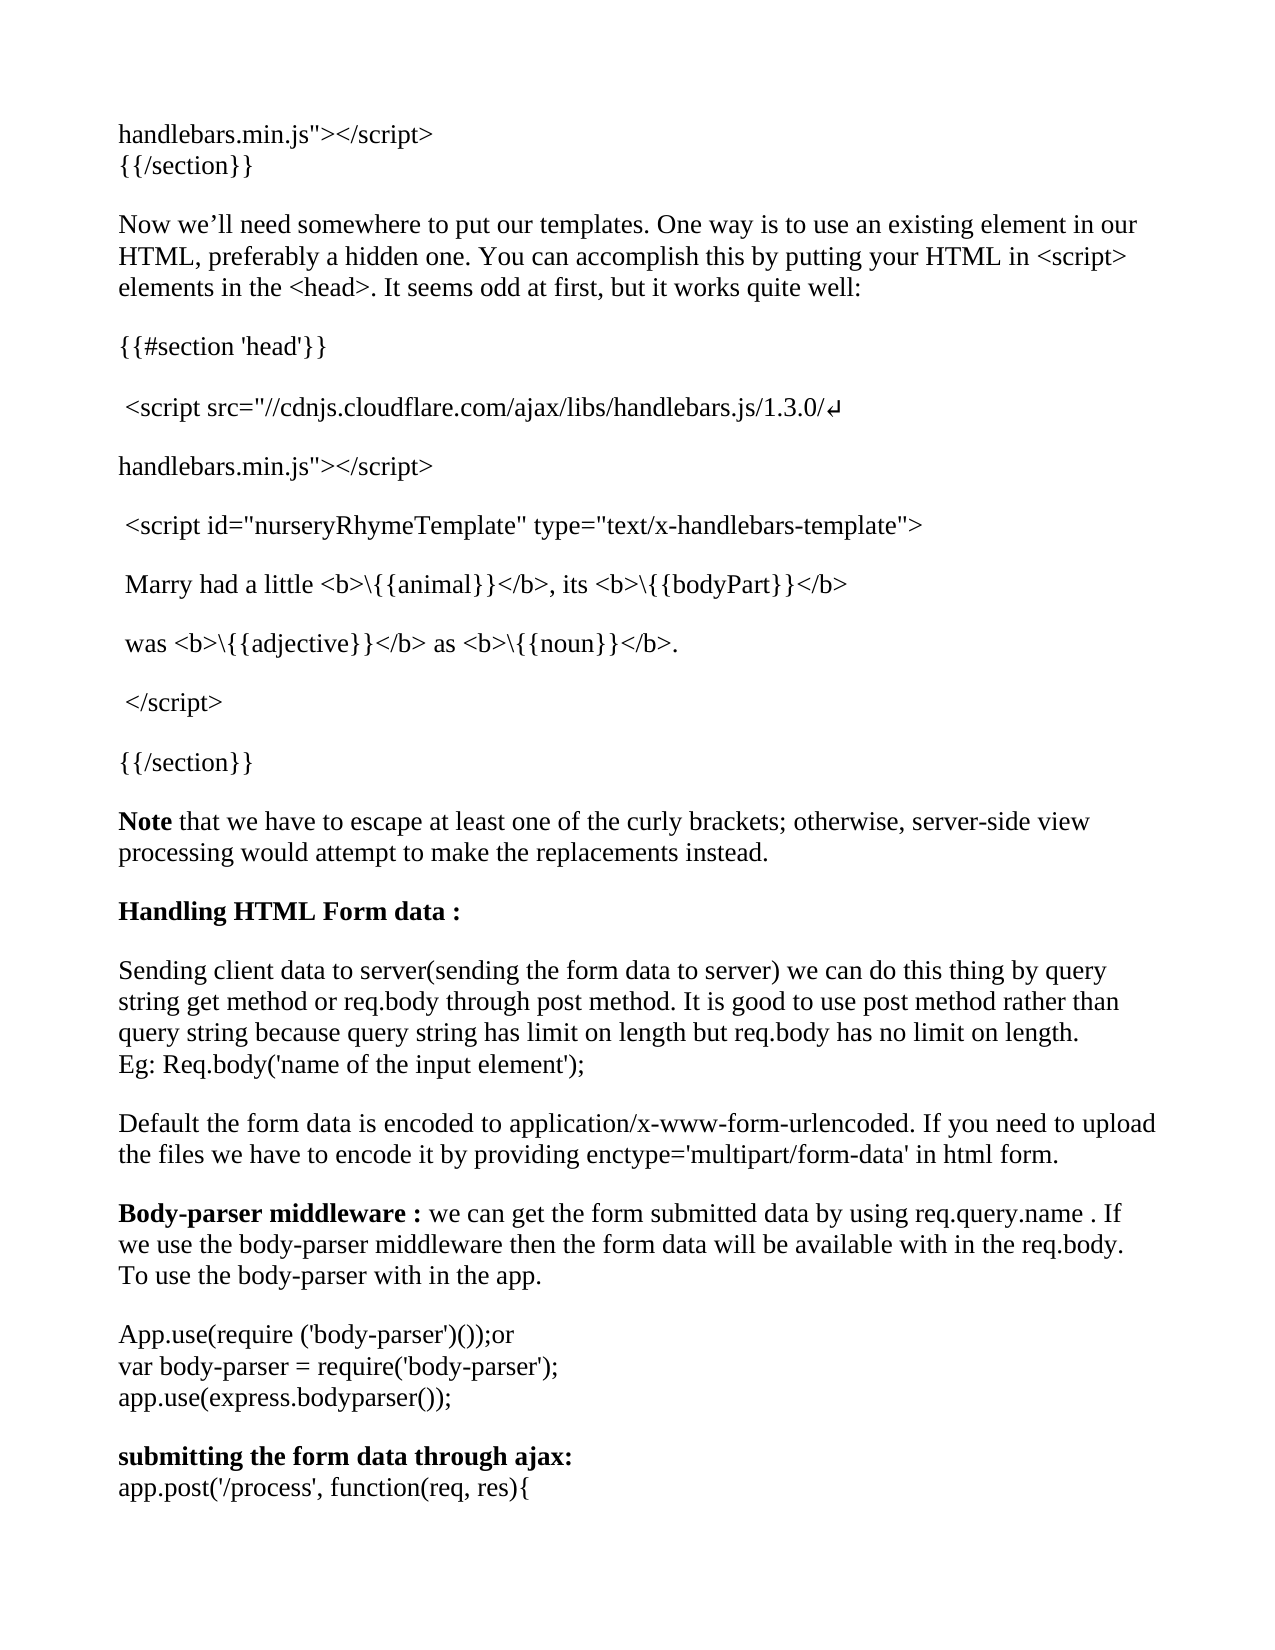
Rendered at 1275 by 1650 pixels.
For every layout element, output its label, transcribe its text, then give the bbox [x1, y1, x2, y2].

text {{/section}} [118, 149, 1157, 180]
text Eg: Req.body('name of the input element'); [118, 1048, 1157, 1079]
text Body-parser middleware : we can get the form submitted data by using req.query.name . If we use the body-parser middleware then the form data will be available with in the req.body. [118, 1197, 1157, 1259]
text To use the body-parser with in the app. [118, 1259, 1157, 1291]
text was <b>\{{adjective}}</b> as <b>\{{noun}}</b>. [118, 627, 1157, 658]
text {{#section 'head'}} [118, 330, 1157, 361]
text processing would attempt to make the replacements instead. [118, 836, 1157, 867]
text app.use(express.bodyparser()); [118, 1381, 1157, 1412]
text submitting the form data through ajax: [118, 1440, 1157, 1471]
text Default the form data is encoded to application/x-www-form-urlencoded. If you need to upload the files we have to encode it by providing enctype='multipart/form-data' in html form. [118, 1107, 1157, 1169]
text App.use(require ('body-parser')());or [118, 1319, 1157, 1350]
text </script> [118, 686, 1157, 718]
text handlebars.min.js"></script> [118, 118, 1157, 149]
text <script src="//cdnjs.cloudflare.com/ajax/libs/handlebars.js/1.3.0/↵ [118, 389, 1157, 422]
text Handling HTML Form data : [118, 895, 1157, 926]
text Sending client data to server(sending the form data to server) we can do this thing by query string get method or req.body through post method. It is good to use post method rather than query string because query string has limit on length but req.body has no limit on length. [118, 954, 1157, 1048]
text app.post('/process', function(req, res){ [118, 1471, 1157, 1502]
text <script id="nurseryRhymeTemplate" type="text/x-handlebars-template"> [118, 509, 1157, 540]
text var body-parser = require('body-parser'); [118, 1350, 1157, 1381]
text Note that we have to escape at least one of the curly brackets; otherwise, server-side view [118, 805, 1157, 836]
text Marry had a little <b>\{{animal}}</b>, its <b>\{{bodyPart}}</b> [118, 568, 1157, 599]
text handlebars.min.js"></script> [118, 450, 1157, 481]
text Now we’ll need somewhere to put our templates. One way is to use an existing element in our HTML, preferably a hidden one. You can accomplish this by putting your HTML in <script> elements in the <head>. It seems odd at first, but it works quite well: [118, 208, 1157, 302]
text {{/section}} [118, 746, 1157, 777]
